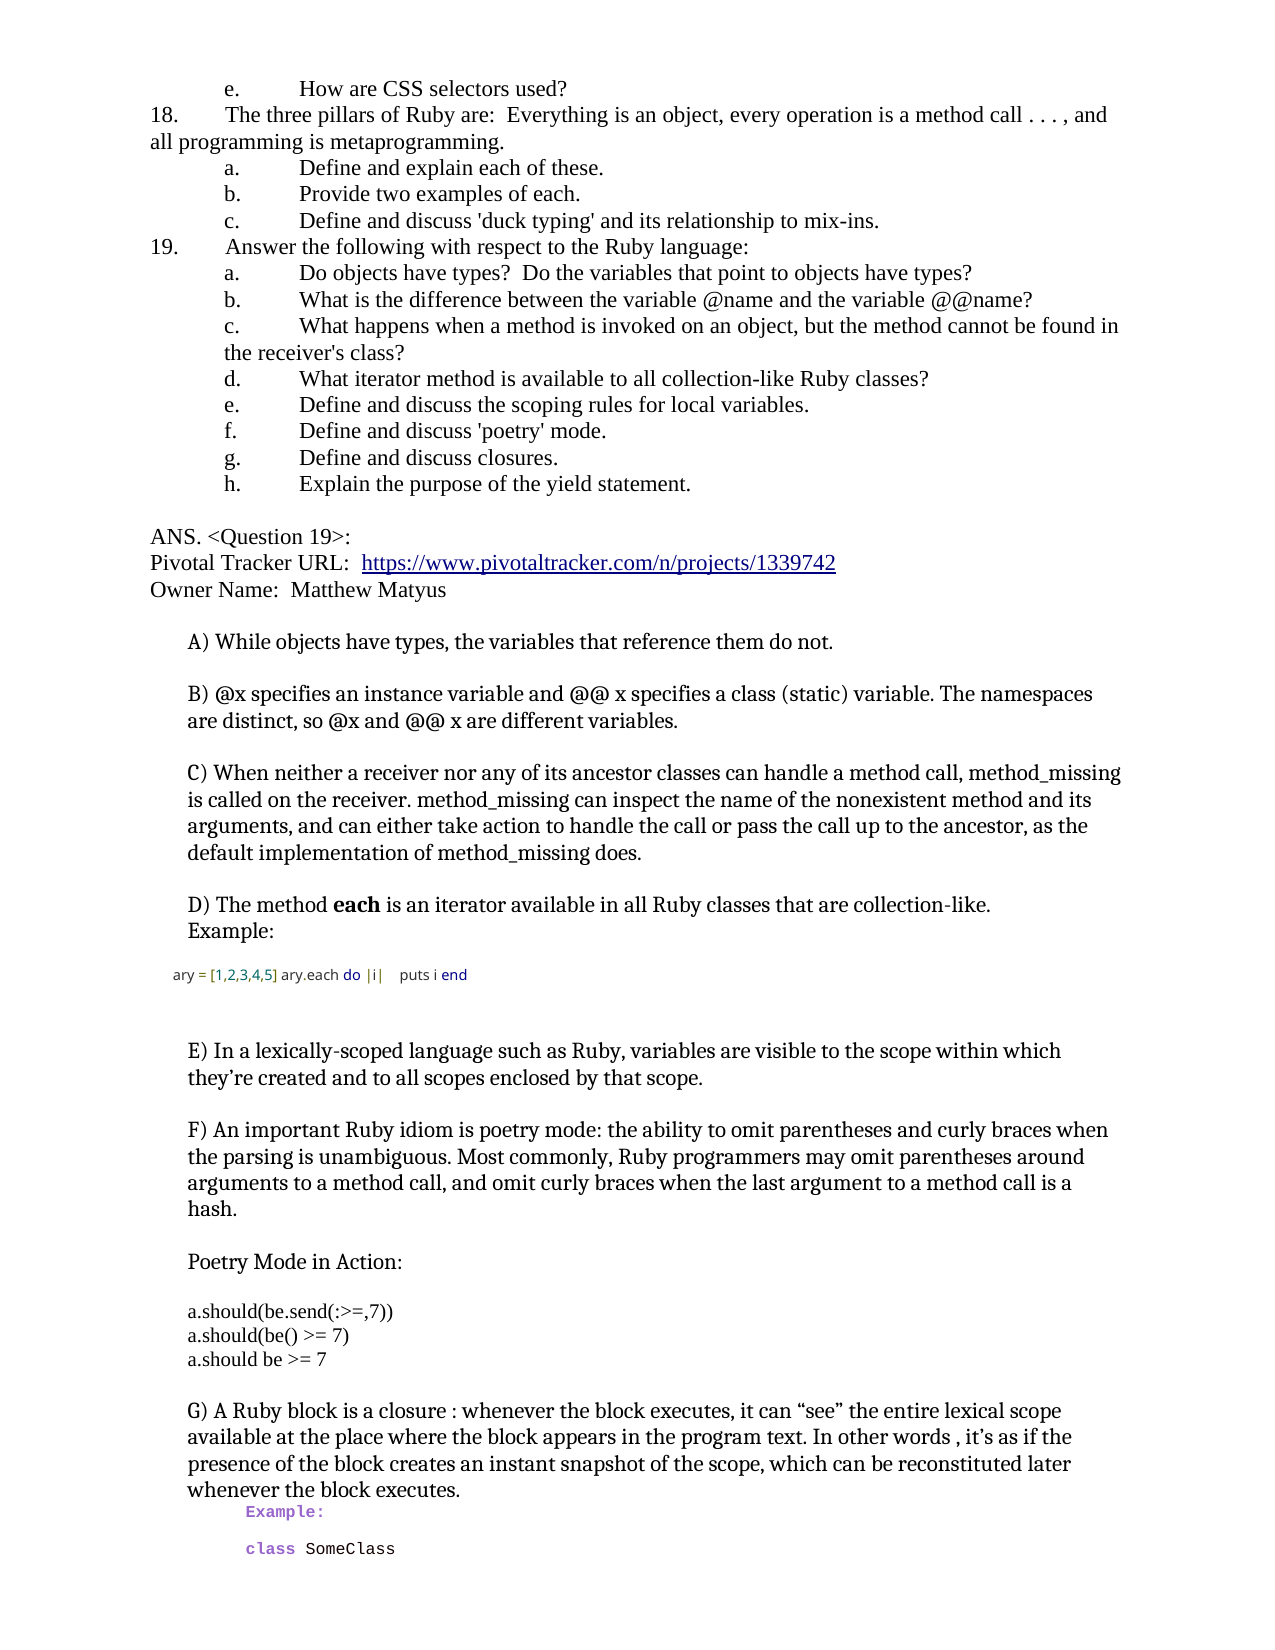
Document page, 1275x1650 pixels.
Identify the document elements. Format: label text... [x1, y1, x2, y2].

text Pivotal Tracker URL: https://www.pivotaltracker.com/n/projects/1339742 [150, 549, 1125, 576]
text A) While objects have types, the variables that reference them do not. [187, 628, 1125, 655]
text G) A Ruby block is a closure : whenever the block executes, it can “see” the entire lexical scope available at the place where the block appears in the program text. In other words , it’s as if the presence of the block creates an instant snapshot of the scope, which can be reconstituted later whenever the block executes. [187, 1398, 1125, 1503]
text Poetry Mode in Action: [187, 1249, 1125, 1275]
text a.should be >= 7 [150, 1347, 1125, 1371]
text Example: [150, 1503, 1125, 1522]
text e. How are CSS selectors used? [224, 75, 1125, 101]
text h. Explain the purpose of the yield statement. [224, 470, 1125, 497]
text d. What iterator method is available to all collection-like Ruby classes? [224, 365, 1125, 391]
text g. Define and discuss closures. [224, 444, 1125, 470]
text 19. Answer the following with respect to the Ruby language: [150, 233, 1125, 259]
text a. Define and explain each of these. [224, 154, 1125, 180]
text e. Define and discuss the scoping rules for local variables. [224, 391, 1125, 418]
text F) An important Ruby idiom is poetry mode: the ability to omit parentheses and curly braces when the parsing is unambiguous. Most commonly, Ruby programmers may omit parentheses around arguments to a method call, and omit curly braces when the last argument to a method call is a hash. [187, 1117, 1125, 1222]
text c. What happens when a method is invoked on an object, but the method cannot be found in the receiver's class? [224, 312, 1125, 365]
text Example: [187, 918, 1125, 945]
text Owner Name: Matthew Matyus [150, 576, 1125, 602]
text f. Define and discuss 'poetry' mode. [224, 418, 1125, 444]
text D) The method each is an iterator available in all Ruby classes that are collection-like. [187, 892, 1125, 918]
text a. Do objects have types? Do the variables that point to objects have types? [224, 259, 1125, 286]
text E) In a lexically-scoped language such as Ruby, variables are visible to the scope within which they’re created and to all scopes enclosed by that scope. [187, 1038, 1125, 1091]
text a.should(be() >= 7) [150, 1323, 1125, 1347]
text B) @x specifies an instance variable and @@ x specifies a class (static) variable. The namespaces are distinct, so @x and @@ x are different variables. [187, 681, 1125, 734]
text a.should(be.send(:>=,7)) [150, 1299, 1125, 1323]
text class SomeClass [150, 1541, 1125, 1560]
text ary = [1,2,3,4,5] ary.each do |i| puts i end [150, 965, 1125, 985]
text ANS. <Question 19>: [150, 523, 1125, 549]
text b. What is the difference between the variable @name and the variable @@name? [224, 286, 1125, 312]
text b. Provide two examples of each. [224, 180, 1125, 207]
text c. Define and discuss 'duck typing' and its relationship to mix-ins. [224, 207, 1125, 233]
text 18. The three pillars of Ruby are: Everything is an object, every operation is a method call . . . , and all programming is metaprogramming. [150, 101, 1125, 154]
text C) When neither a receiver nor any of its ancestor classes can handle a method call, method_missing is called on the receiver. method_missing can inspect the name of the nonexistent method and its arguments, and can either take action to handle the call or pass the call up to the ancestor, as the default implementation of method_missing does. [187, 760, 1125, 866]
